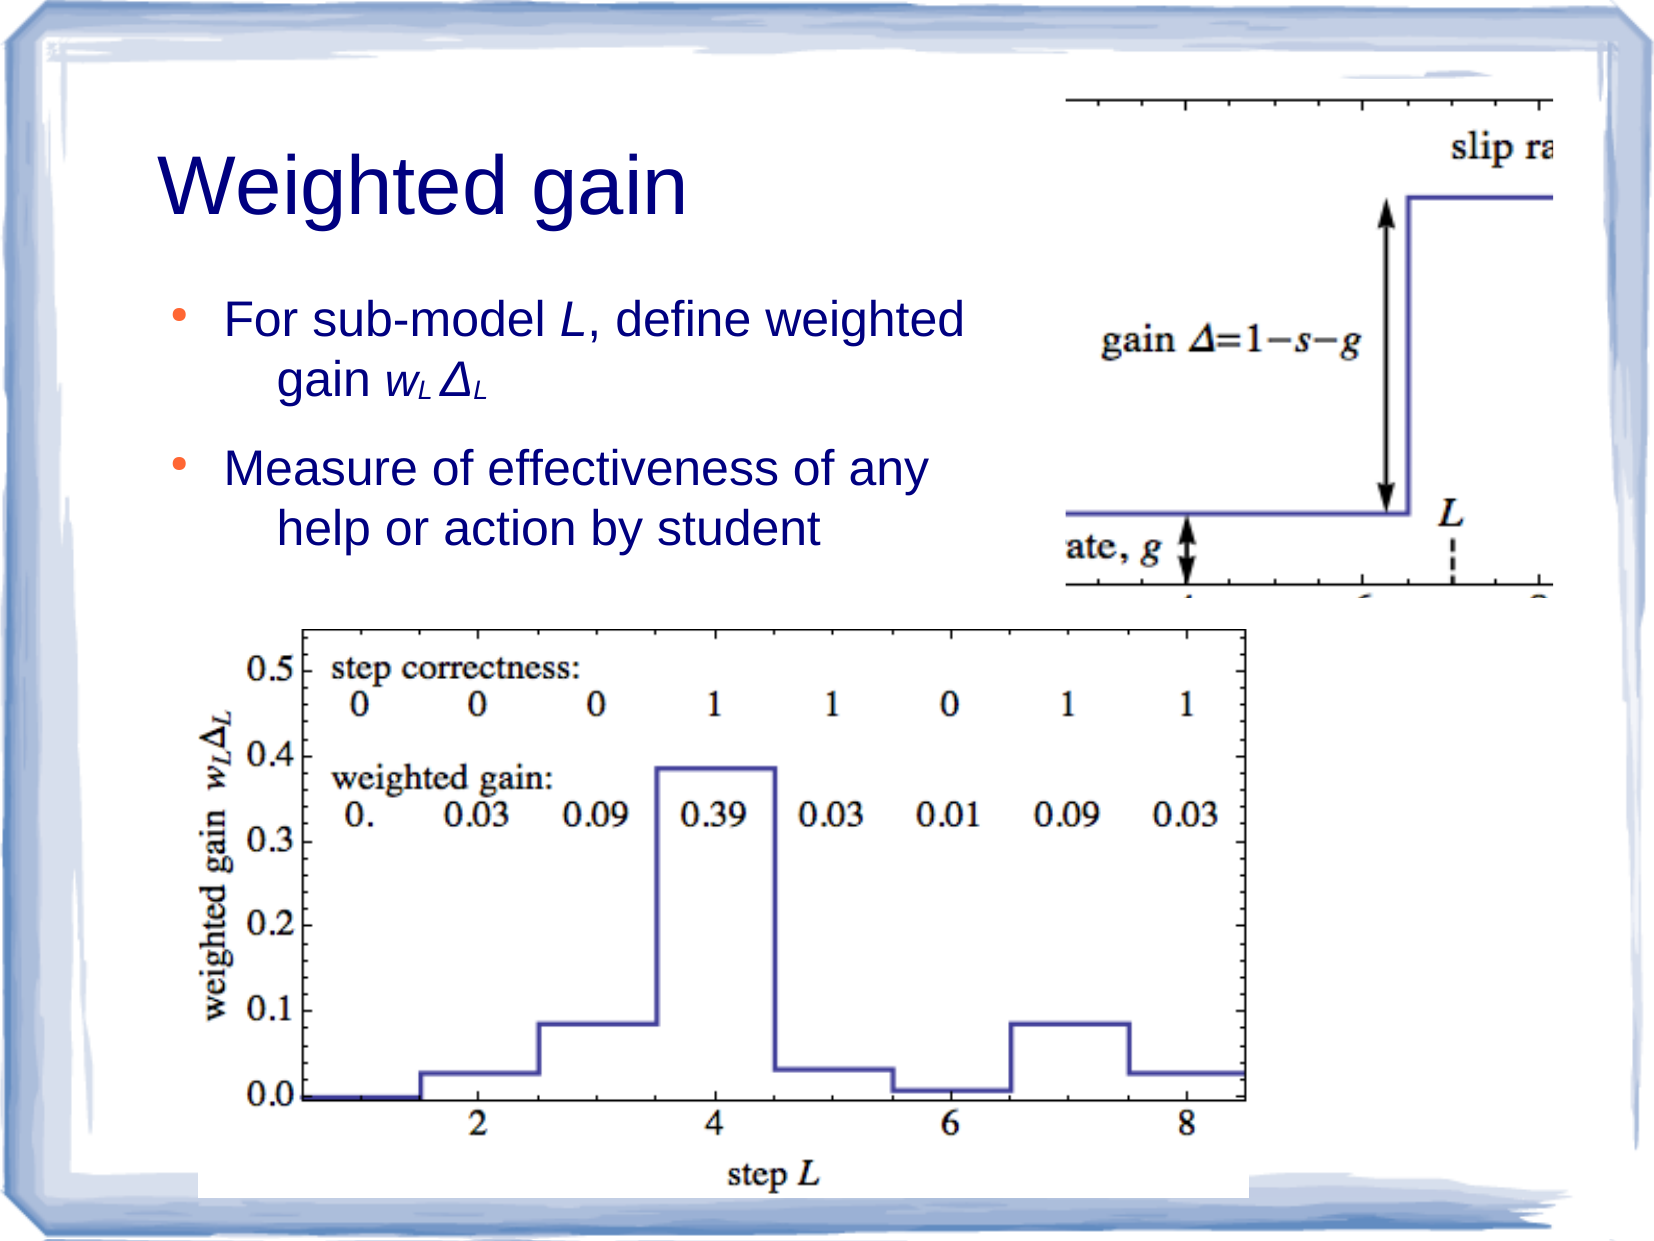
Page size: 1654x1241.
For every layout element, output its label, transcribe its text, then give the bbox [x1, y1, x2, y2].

list For sub-model L, define weighted gain wL ΔL Measure of effectiveness of any help or action by student [119, 278, 1051, 578]
title Weighted gain [112, 86, 863, 277]
picture [0, 0, 1654, 1241]
